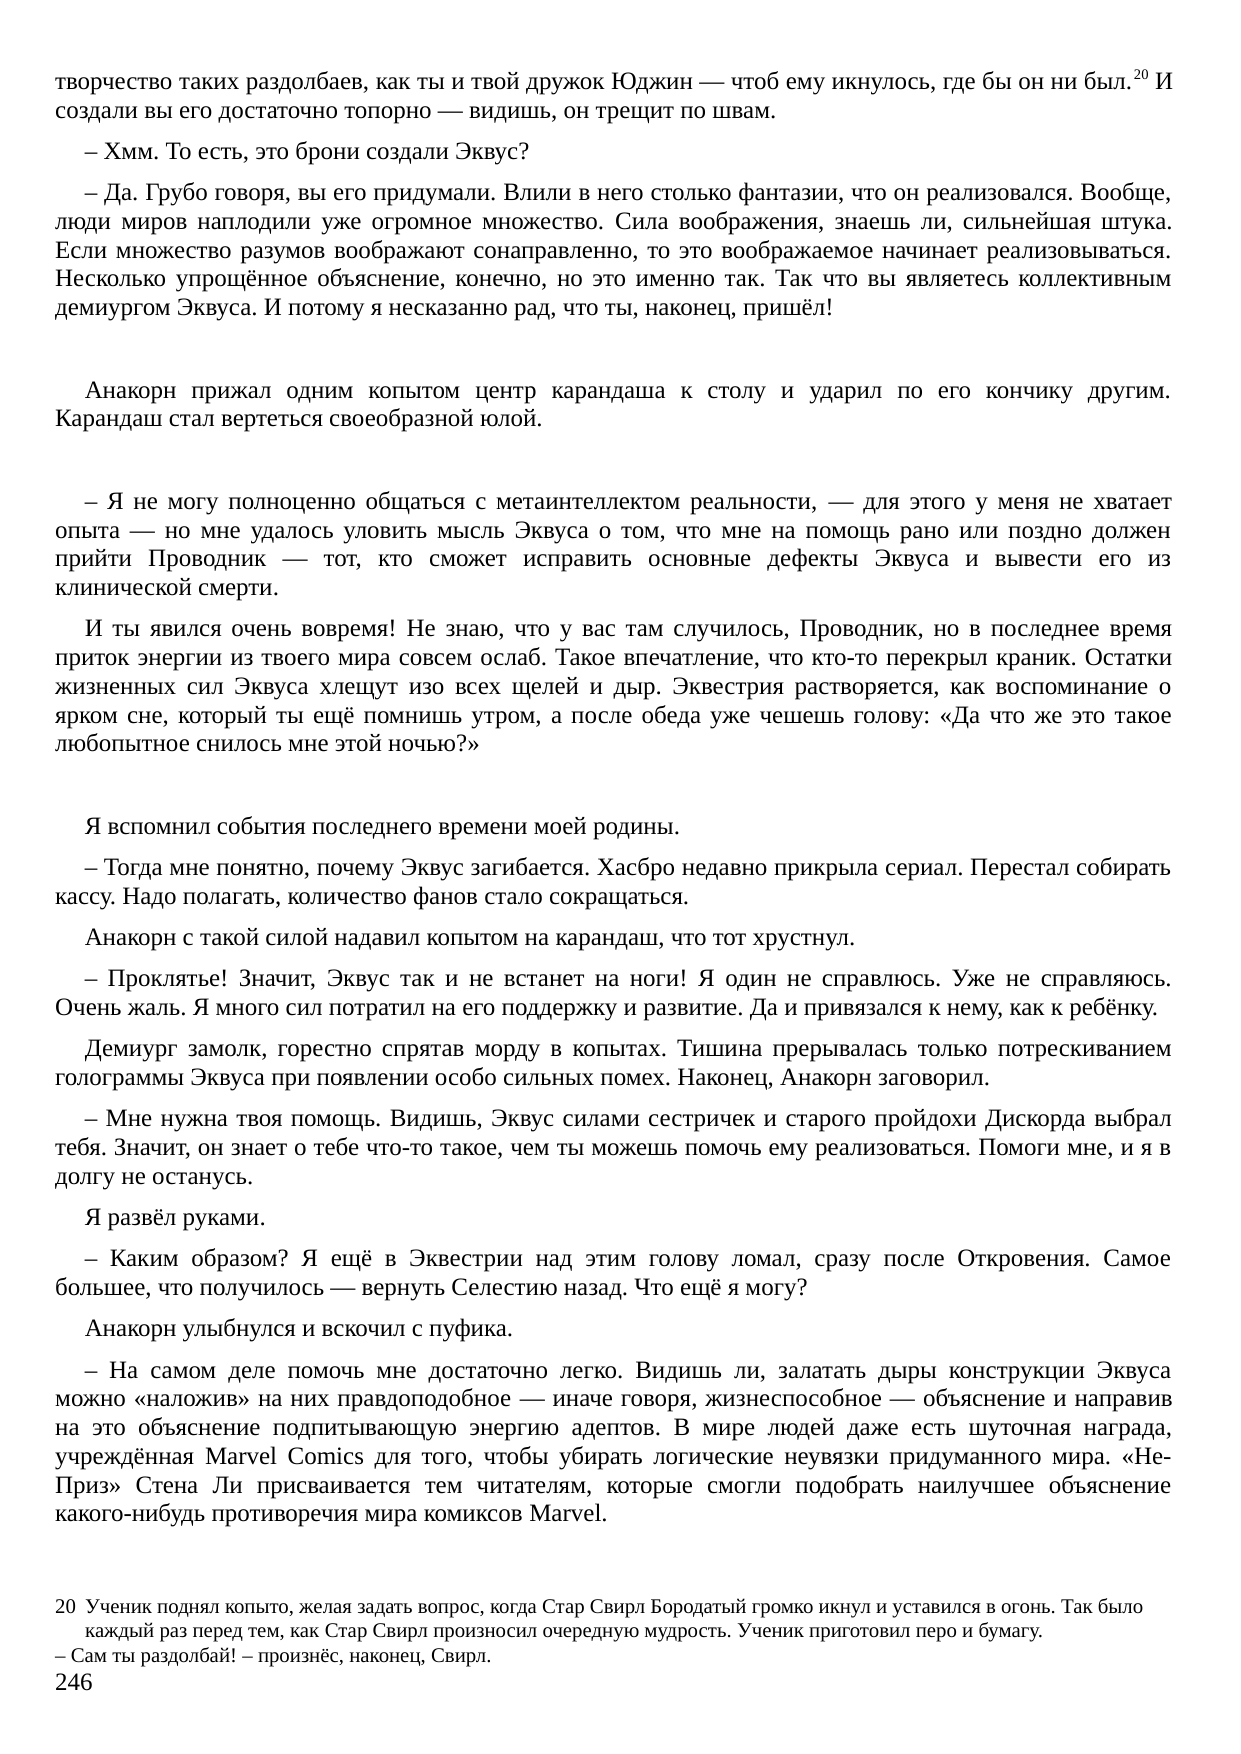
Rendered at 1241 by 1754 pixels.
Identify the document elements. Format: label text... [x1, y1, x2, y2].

text Я вспомнил события последнего времени моей родины. [55, 811, 1173, 840]
text – Сам ты раздолбай! – произнёс, наконец, Свирл. [55, 1642, 1173, 1667]
text Анакорн прижал одним копытом центр карандаша к столу и ударил по его кончику другим. Карандаш стал вертеться своеобразной юлой. [55, 375, 1173, 432]
text – На самом деле помочь мне достаточно легко. Видишь ли, залатать дыры конструкции Эквуса можно «наложив» на них правдоподобное — иначе говоря, жизнеспособное — объяснение и направив на это объяснение подпитывающую энергию адептов. В мире людей даже есть шуточная награда, учреждённая Marvel Comics для того, чтобы убирать логические неувязки придуманного мира. «Не-Приз» Стена Ли присваивается тем читателям, которые смогли подобрать наилучшее объяснение какого-нибудь противоречия мира комиксов Marvel. [55, 1355, 1173, 1527]
text творчество таких раздолбаев, как ты и твой дружок Юджин — чтоб ему икнулось, где бы он ни был. И создали вы его достаточно топорно — видишь, он трещит по швам. [55, 66, 1173, 123]
text Я развёл руками. [55, 1202, 1173, 1231]
text – Я не могу полноценно общаться с метаинтеллектом реальности, — для этого у меня не хватает опыта — но мне удалось уловить мысль Эквуса о том, что мне на помощь рано или поздно должен прийти Проводник — тот, кто сможет исправить основные дефекты Эквуса и вывести его из клинической смерти. [55, 486, 1173, 601]
text И ты явился очень вовремя! Не знаю, что у вас там случилось, Проводник, но в последнее время приток энергии из твоего мира совсем ослаб. Такое впечатление, что кто-то перекрыл краник. Остатки жизненных сил Эквуса хлещут изо всех щелей и дыр. Эквестрия растворяется, как воспоминание о ярком сне, который ты ещё помнишь утром, а после обеда уже чешешь голову: «Да что же это такое любопытное снилось мне этой ночью?» [55, 613, 1173, 757]
text – Тогда мне понятно, почему Эквус загибается. Хасбро недавно прикрыла сериал. Перестал собирать кассу. Надо полагать, количество фанов стало сокращаться. [55, 852, 1173, 910]
text Демиург замолк, горестно спрятав морду в копытах. Тишина прерывалась только потрескиванием голограммы Эквуса при появлении особо сильных помех. Наконец, Анакорн заговорил. [55, 1033, 1173, 1091]
text Анакорн улыбнулся и вскочил с пуфика. [55, 1313, 1173, 1342]
text – Хмм. То есть, это брони создали Эквус? [55, 136, 1173, 165]
text – Мне нужна твоя помощь. Видишь, Эквус силами сестричек и старого пройдохи Дискорда выбрал тебя. Значит, он знает о тебе что-то такое, чем ты можешь помочь ему реализоваться. Помоги мне, и я в долгу не останусь. [55, 1103, 1173, 1190]
text Анакорн с такой силой надавил копытом на карандаш, что тот хрустнул. [55, 922, 1173, 951]
text – Да. Грубо говоря, вы его придумали. Влили в него столько фантазии, что он реализовался. Вообще, люди миров наплодили уже огромное множество. Сила воображения, знаешь ли, сильнейшая штука. Если множество разумов воображают сонаправленно, то это воображаемое начинает реализовываться. Несколько упрощённое объяснение, конечно, но это именно так. Так что вы являетесь коллективным демиургом Эквуса. И потому я несказанно рад, что ты, наконец, пришёл! [55, 177, 1173, 321]
text – Проклятье! Значит, Эквус так и не встанет на ноги! Я один не справлюсь. Уже не справляюсь. Очень жаль. Я много сил потратил на его поддержку и развитие. Да и привязался к нему, как к ребёнку. [55, 963, 1173, 1021]
text – Каким образом? Я ещё в Эквестрии над этим голову ломал, сразу после Откровения. Самое большее, что получилось — вернуть Селестию назад. Что ещё я могу? [55, 1243, 1173, 1301]
text Ученик поднял копыто, желая задать вопрос, когда Стар Свирл Бородатый громко икнул и уставился в огонь. Так было каждый раз перед тем, как Стар Свирл произносил очередную мудрость. Ученик приготовил перо и бумагу. [55, 1594, 1173, 1642]
